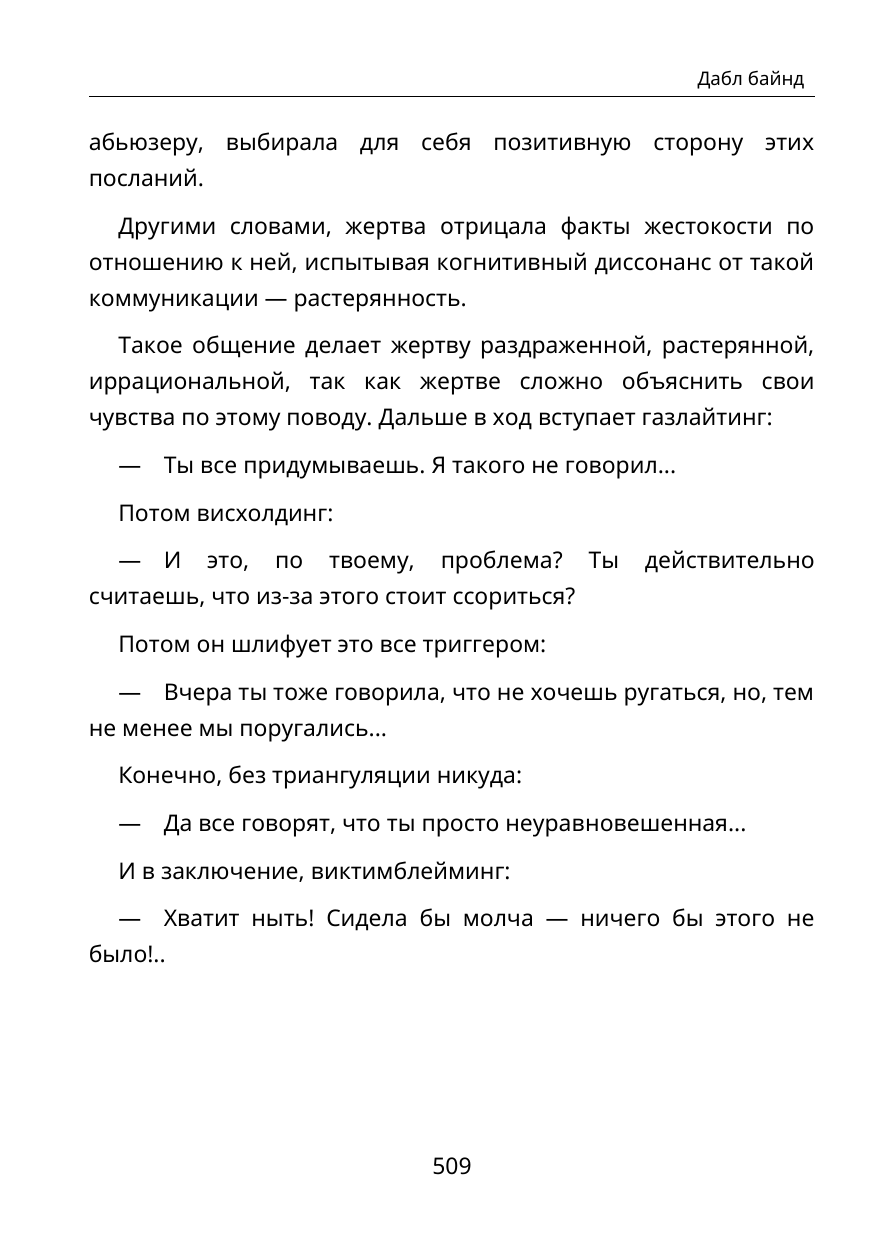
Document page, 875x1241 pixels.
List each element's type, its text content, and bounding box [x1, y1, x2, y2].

text Потом висхолдинг: [88, 497, 815, 528]
text Конечно, без триангуляции никуда: [88, 759, 815, 791]
list Хватит ныть! Сидела бы молча — ничего бы этого не было!.. [88, 902, 815, 969]
text абьюзеру, выбирала для себя позитивную сторону этих посланий. [88, 126, 815, 193]
text Такое общение делает жертву раздраженной, растерянной, иррациональной, так как жертве сложно объяснить свои чувства по этому поводу. Дальше в ход вступает газлайтинг: [88, 329, 815, 432]
list И это, по твоему, проблема? Ты действительно считаешь, что из-за этого стоит ссориться? [88, 544, 815, 611]
text Другими словами, жертва отрицала факты жестокости по отношению к ней, испытывая когнитивный диссонанс от такой коммуникации — растерянность. [88, 210, 815, 313]
list Ты все придумываешь. Я такого не говорил... [88, 449, 815, 480]
list Да все говорят, что ты просто неурав­новешенная... [88, 807, 815, 838]
text Потом он шлифует это все триггером: [88, 628, 815, 659]
list Вчера ты тоже говорила, что не хочешь ругаться, но, тем не менее мы поругались... [88, 676, 815, 743]
text И в заключение, виктимблейминг: [88, 855, 815, 886]
